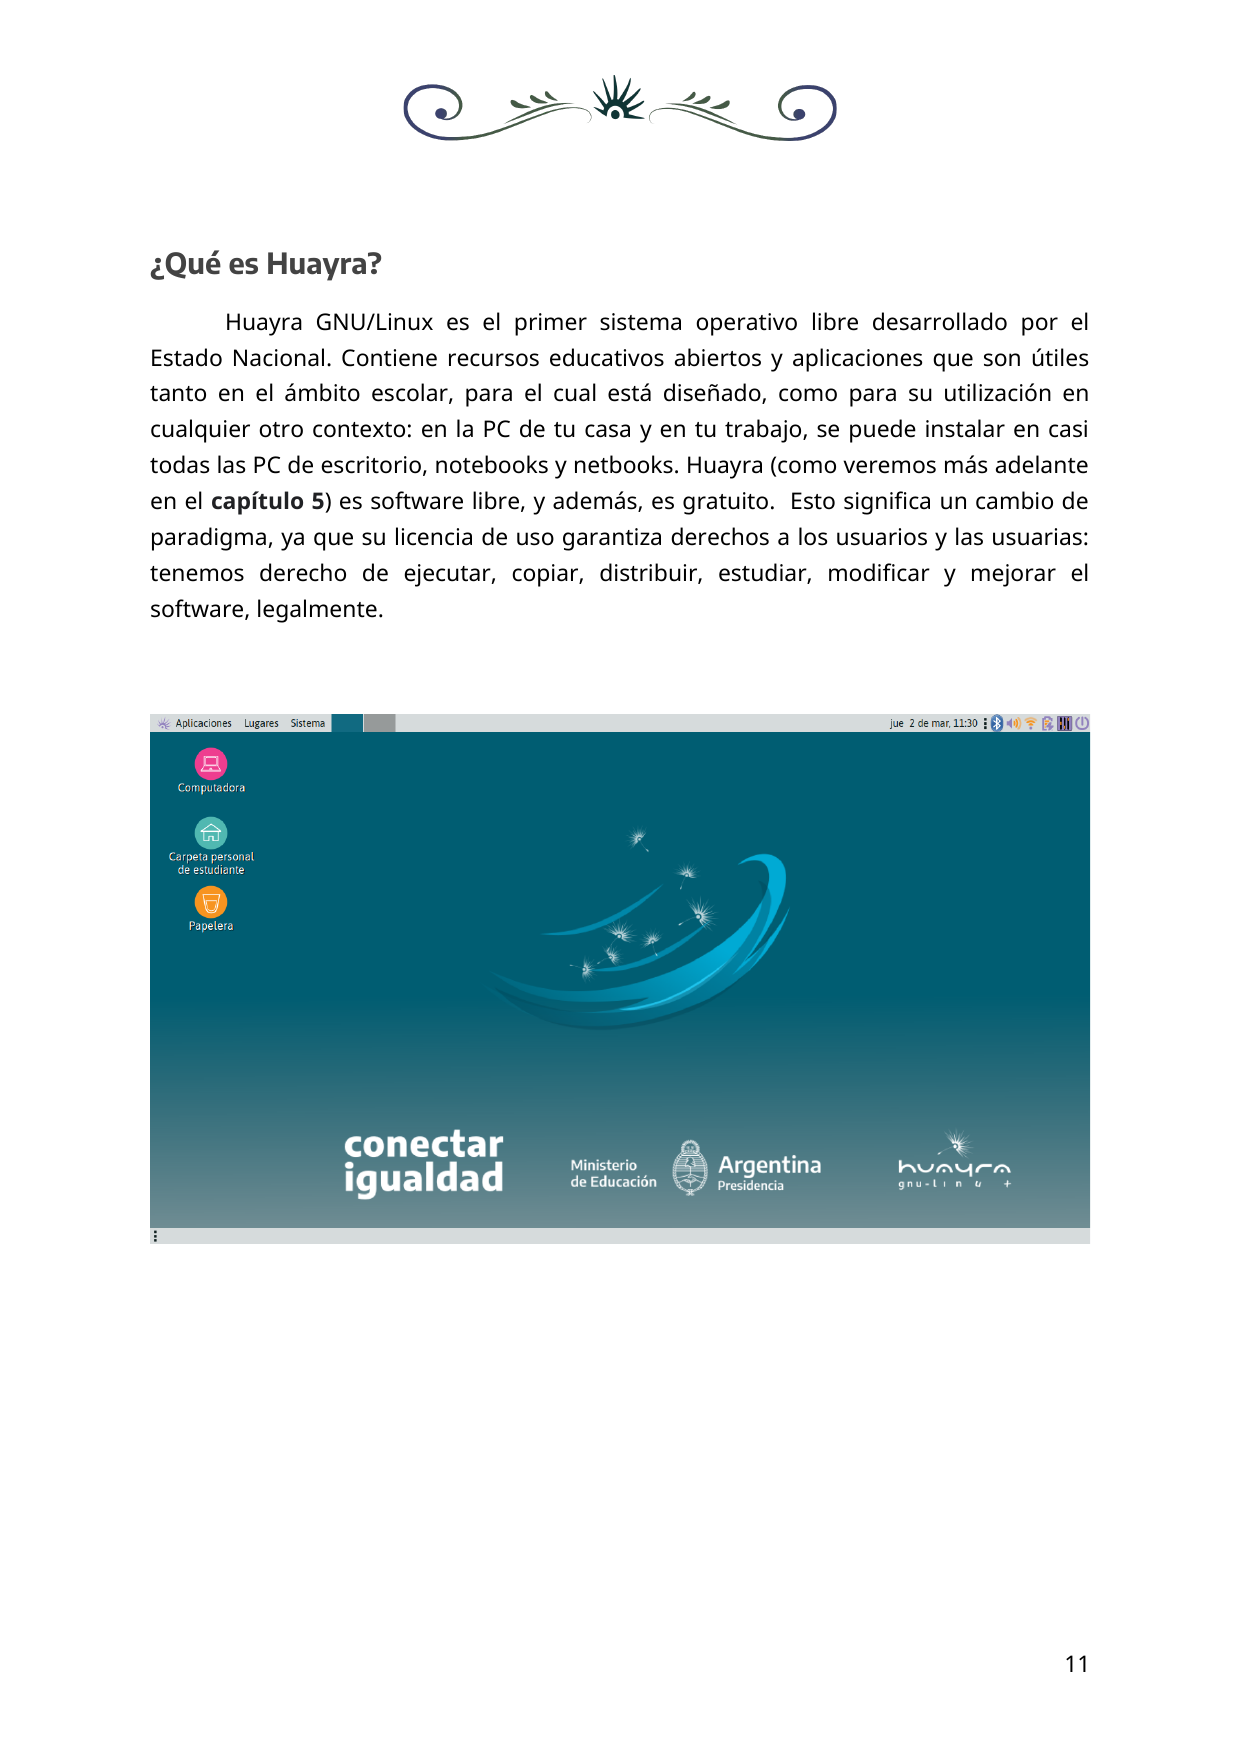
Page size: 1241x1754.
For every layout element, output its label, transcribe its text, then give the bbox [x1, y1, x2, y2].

picture [677, 866, 696, 877]
picture [605, 947, 620, 963]
picture [195, 817, 227, 849]
subtitle ¿Qué es Huayra? [150, 244, 1090, 281]
picture [905, 1001, 1091, 1007]
picture [150, 1002, 508, 1009]
picture [643, 933, 660, 946]
picture [150, 1016, 1091, 1244]
picture [705, 1001, 790, 1007]
picture [403, 75, 837, 141]
picture [546, 1001, 636, 1006]
picture [195, 886, 227, 918]
picture [690, 904, 711, 924]
picture [607, 924, 631, 941]
picture [150, 714, 1091, 731]
picture [583, 960, 593, 979]
picture [195, 748, 227, 780]
picture [633, 967, 722, 1009]
picture [630, 830, 644, 846]
text Huayra GNU/Linux es el primer sistema operativo libre desarrollado por el Estado Nacional. Contiene recursos educativos abiertos y aplicaciones que son útiles tanto en el ámbito escolar, para el cual está diseñado, como para su utilización en cualquier otro contexto: en la PC de tu casa y en tu trabajo, se puede instalar en casi todas las PC de escritorio, notebooks y netbooks. Huayra (como veremos más adelante en el capítulo 5) es software libre, y además, es gratuito. Esto significa un cambio de paradigma, ya que su licencia de uso garantiza derechos a los usuarios y las usuarias: tenemos derecho de ejecutar, copiar, distribuir, estudiar, modificar y mejorar el software, legalmente. [150, 306, 1090, 624]
